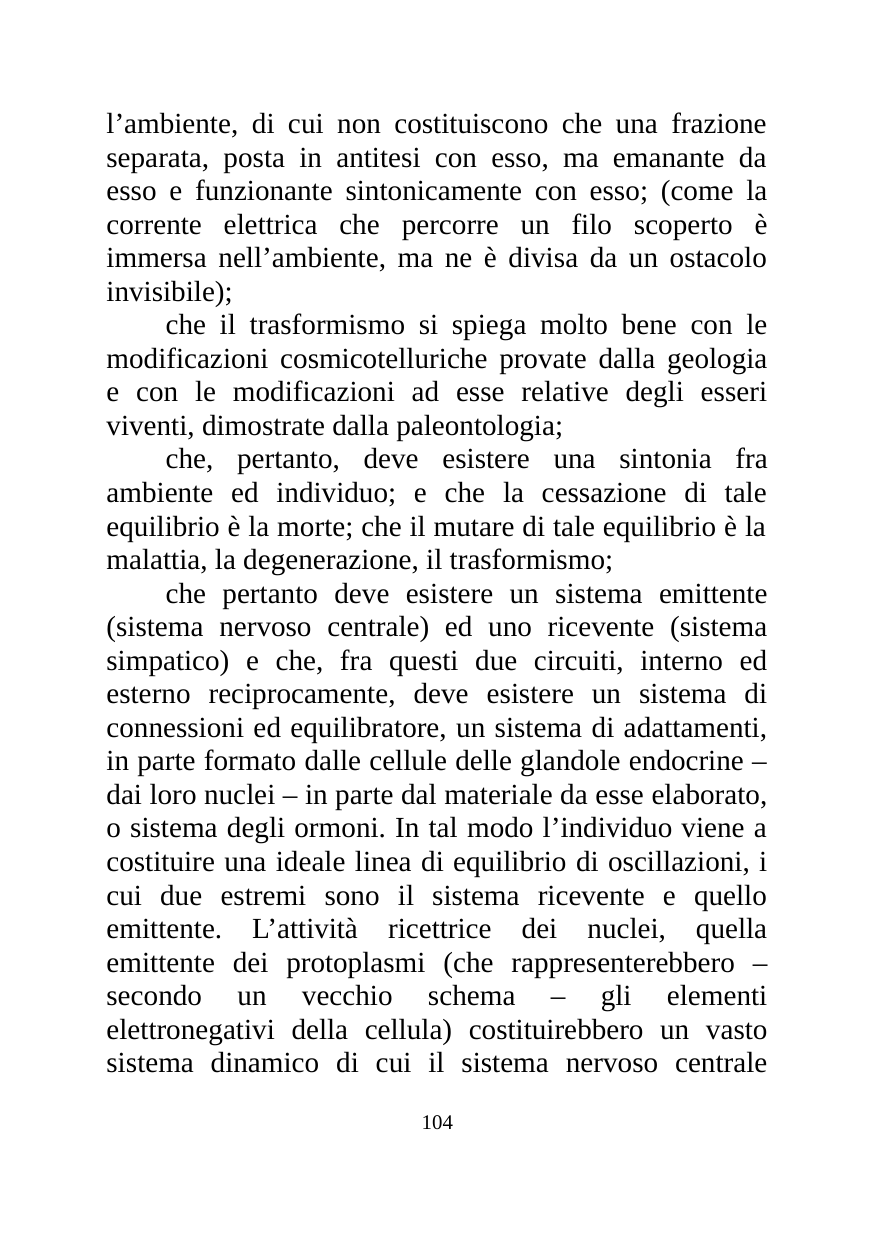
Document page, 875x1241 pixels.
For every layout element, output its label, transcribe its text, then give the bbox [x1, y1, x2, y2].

text che il trasformismo si spiega molto bene con le modificazioni cosmicotelluriche provate dalla geologia e con le modificazioni ad esse relative degli esseri viventi, dimostrate dalla paleontologia; [106, 307, 768, 442]
text l’ambiente, di cui non costituiscono che una frazione separata, posta in antitesi con esso, ma emanante da esso e funzionante sintonicamente con esso; (come la corrente elettrica che percorre un filo scoperto è immersa nell’ambiente, ma ne è divisa da un ostacolo invisibile); [106, 106, 768, 307]
text che pertanto deve esistere un sistema emittente (sistema nervoso centrale) ed uno ricevente (sistema simpatico) e che, fra questi due circuiti, interno ed esterno reciprocamente, deve esistere un sistema di connessioni ed equilibratore, un sistema di adattamenti, in parte formato dalle cellule delle glandole endocrine – dai loro nuclei – in parte dal materiale da esse elaborato, o sistema degli ormoni. In tal modo l’individuo viene a costituire una ideale linea di equilibrio di oscillazioni, i cui due estremi sono il sistema ricevente e quello emittente. L’attività ricettrice dei nuclei, quella emittente dei protoplasmi (che rappresenterebbero – secondo un vecchio schema – gli elementi elettronegativi della cellula) costituirebbero un vasto sistema dinamico di cui il sistema nervoso centrale [106, 576, 768, 1079]
text che, pertanto, deve esistere una sintonia fra ambiente ed individuo; e che la cessazione di tale equilibrio è la morte; che il mutare di tale equilibrio è la malattia, la degenerazione, il trasformismo; [106, 442, 768, 576]
